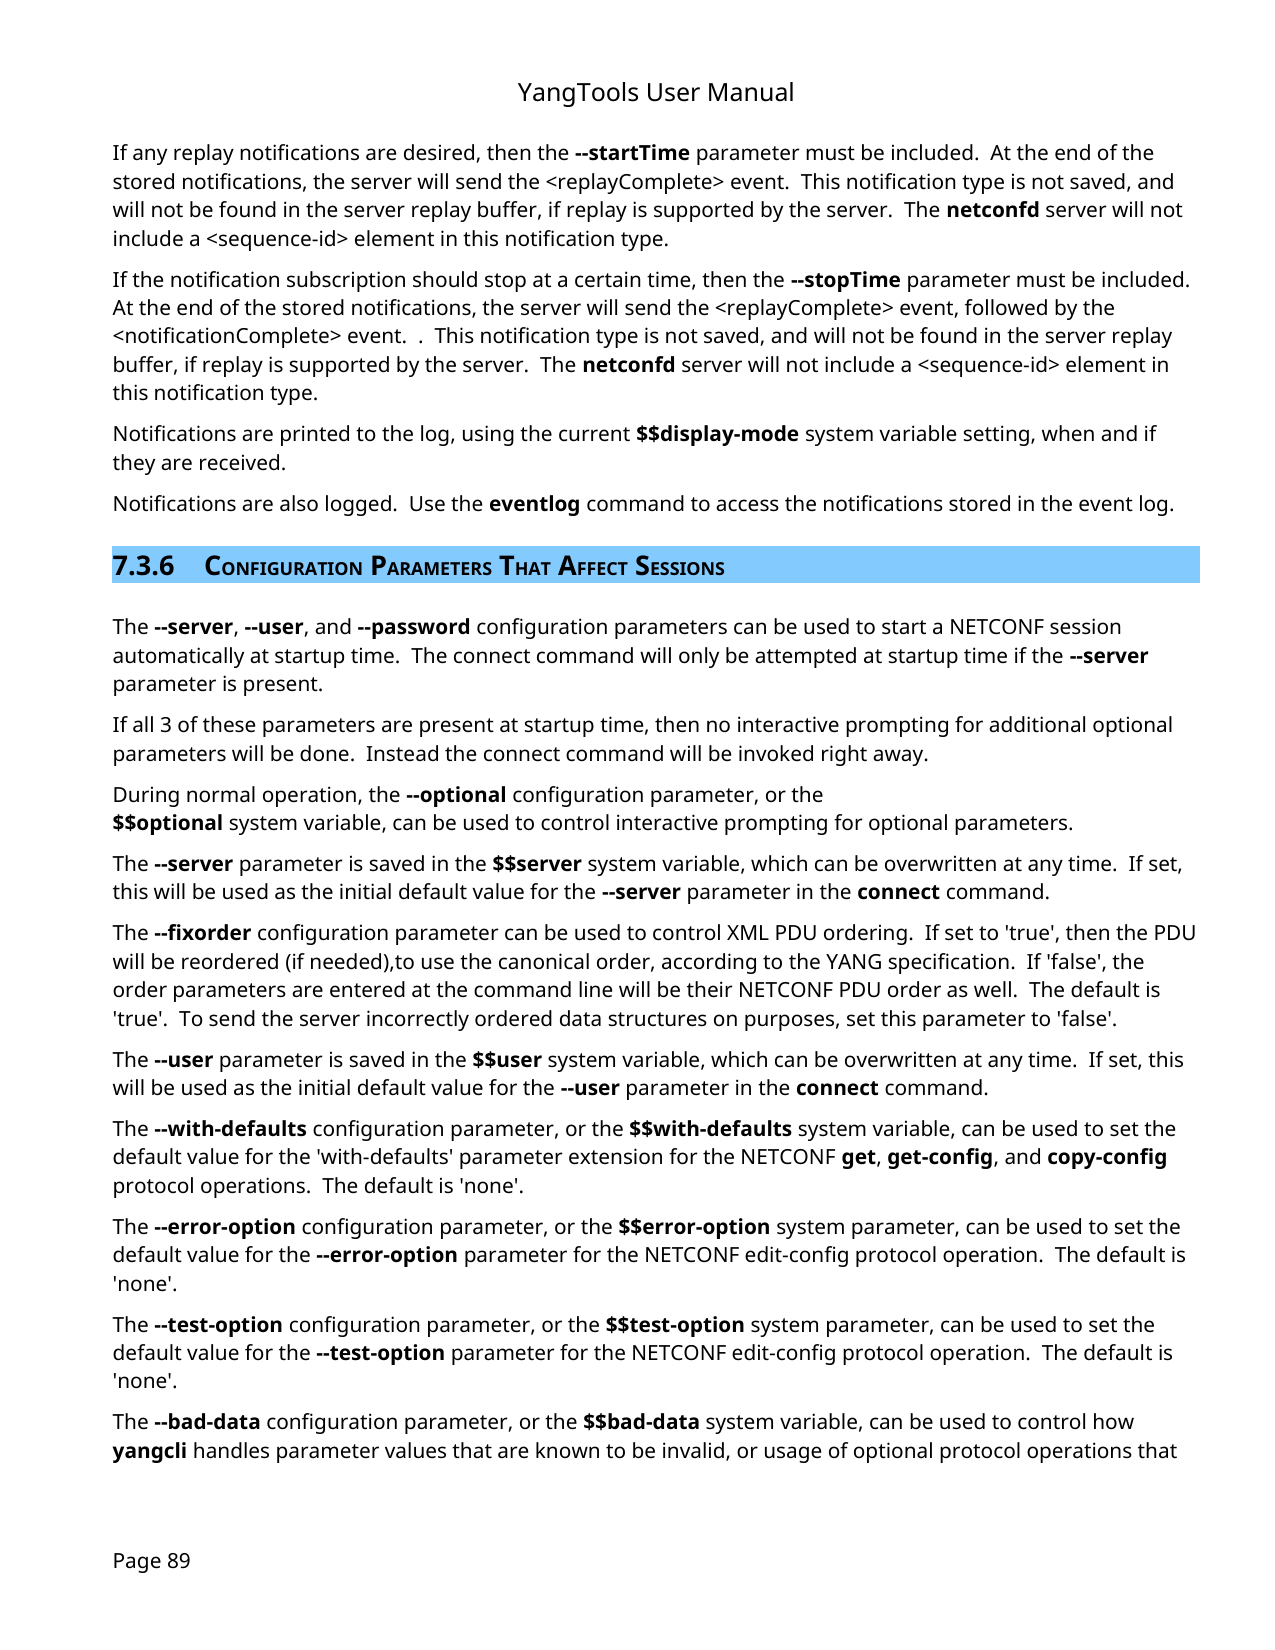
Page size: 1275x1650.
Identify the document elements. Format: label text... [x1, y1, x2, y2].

text The --test-option configuration parameter, or the $$test-option system parameter, can be used to set the default value for the --test-option parameter for the NETCONF edit-config protocol operation. The default is 'none'. [112, 1310, 1200, 1395]
subtitle Configuration Parameters That Affect Sessions [112, 546, 1200, 583]
text The --user parameter is saved in the $$user system variable, which can be overwritten at any time. If set, this will be used as the initial default value for the --user parameter in the connect command. [112, 1045, 1200, 1102]
text If any replay notifications are desired, then the --startTime parameter must be included. At the end of the stored notifications, the server will send the <replayComplete> event. This notification type is not saved, and will not be found in the server replay buffer, if replay is supported by the server. The netconfd server will not include a <sequence-id> element in this notification type. [112, 138, 1200, 252]
text If the notification subscription should stop at a certain time, then the --stopTime parameter must be included. At the end of the stored notifications, the server will send the <replayComplete> event, followed by the <notificationComplete> event. . This notification type is not saved, and will not be found in the server replay buffer, if replay is supported by the server. The netconfd server will not include a <sequence-id> element in this notification type. [112, 265, 1200, 407]
text The --error-option configuration parameter, or the $$error-option system parameter, can be used to set the default value for the --error-option parameter for the NETCONF edit-config protocol operation. The default is 'none'. [112, 1212, 1200, 1297]
text The --with-defaults configuration parameter, or the $$with-defaults system variable, can be used to set the default value for the 'with-defaults' parameter extension for the NETCONF get, get-config, and copy-config protocol operations. The default is 'none'. [112, 1114, 1200, 1199]
text The --fixorder configuration parameter can be used to control XML PDU ordering. If set to 'true', then the PDU will be reordered (if needed),to use the canonical order, according to the YANG specification. If 'false', the order parameters are entered at the command line will be their NETCONF PDU order as well. The default is 'true'. To send the server incorrectly ordered data structures on purposes, set this parameter to 'false'. [112, 918, 1200, 1032]
text Notifications are printed to the log, using the current $$display-mode system variable setting, when and if they are received. [112, 419, 1200, 476]
text During normal operation, the --optional configuration parameter, or the $$optional system variable, can be used to control interactive prompting for optional parameters. [112, 780, 1200, 837]
text The --bad-data configuration parameter, or the $$bad-data system variable, can be used to control how yangcli handles parameter values that are known to be invalid, or usage of optional protocol operations that [112, 1407, 1200, 1464]
text Notifications are also logged. Use the eventlog command to access the notifications stored in the event log. [112, 489, 1200, 517]
text The --server, --user, and --password configuration parameters can be used to start a NETCONF session automatically at startup time. The connect command will only be attempted at startup time if the --server parameter is present. [112, 612, 1200, 698]
text The --server parameter is saved in the $$server system variable, which can be overwritten at any time. If set, this will be used as the initial default value for the --server parameter in the connect command. [112, 849, 1200, 906]
text If all 3 of these parameters are present at startup time, then no interactive prompting for additional optional parameters will be done. Instead the connect command will be invoked right away. [112, 710, 1200, 767]
